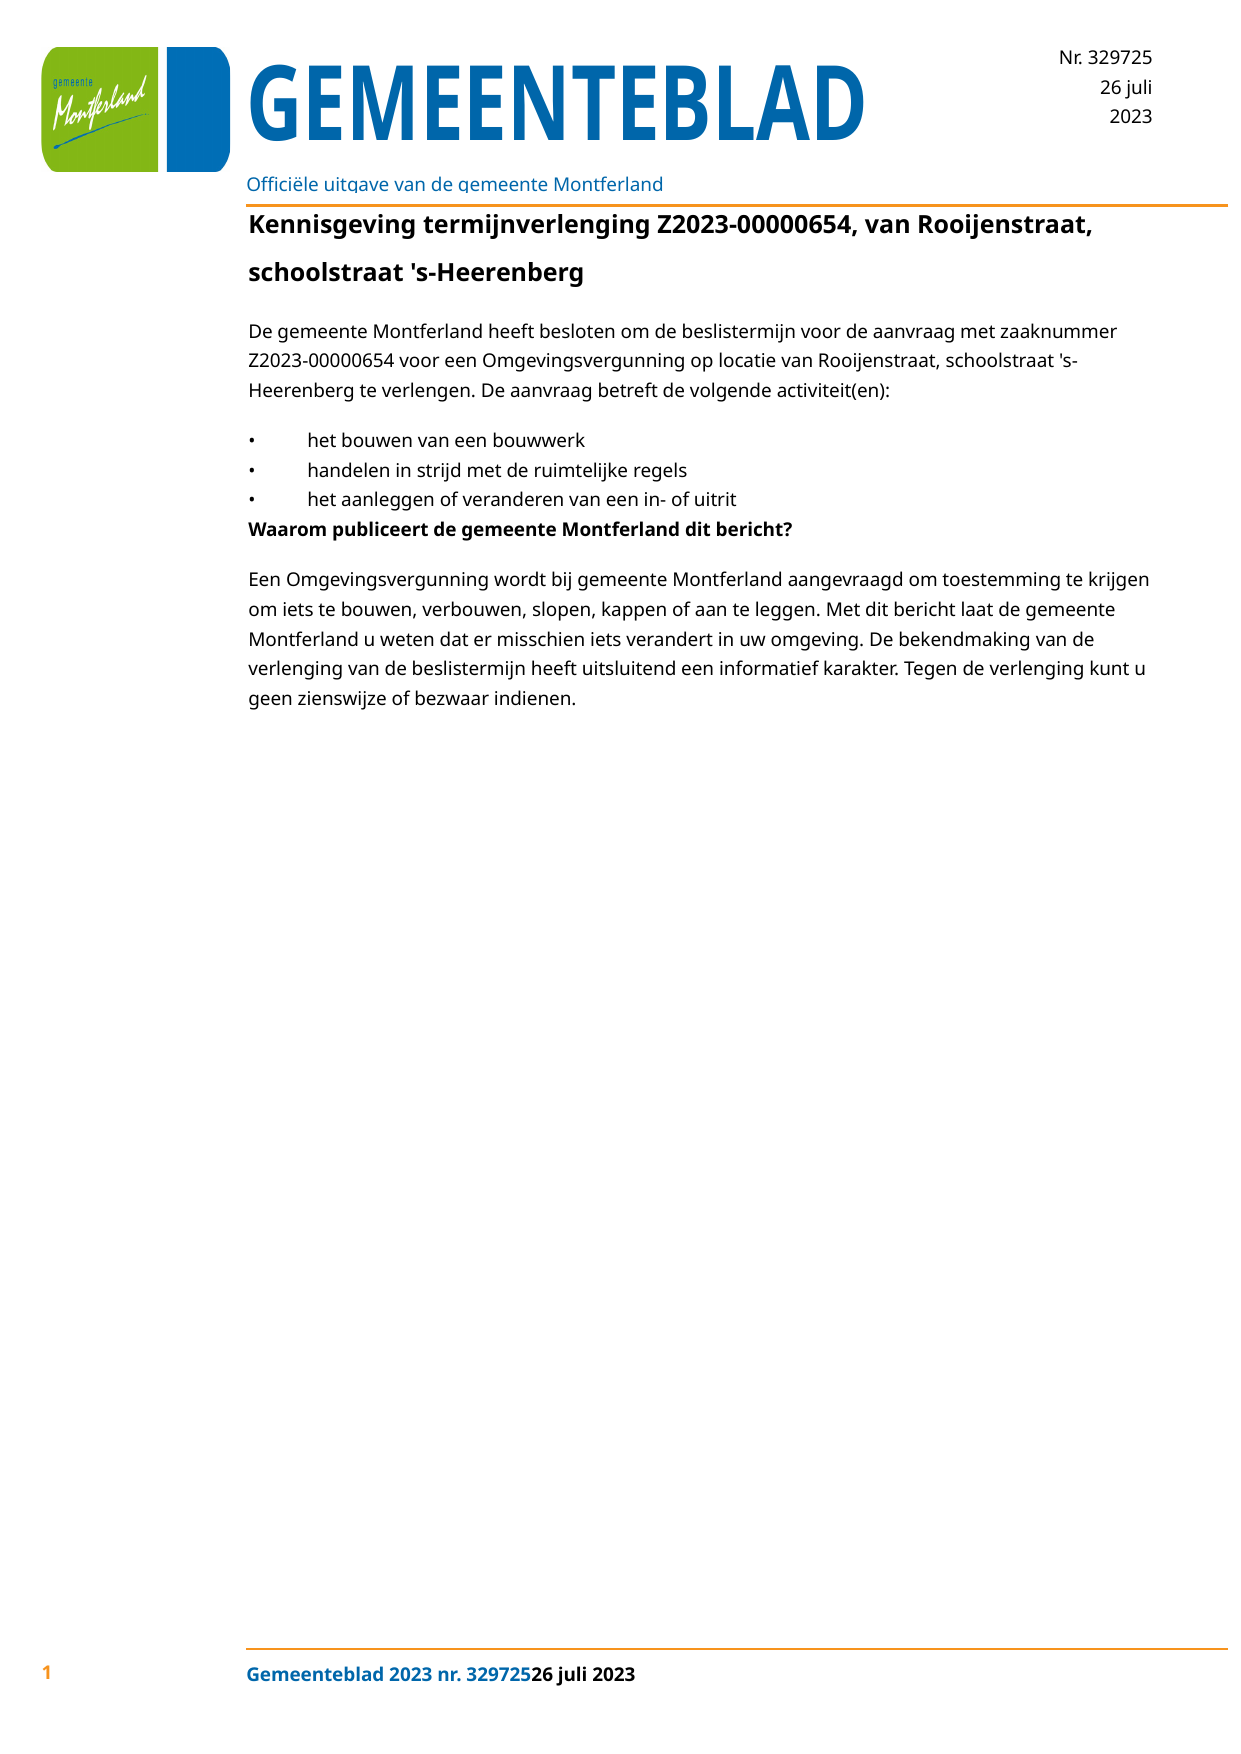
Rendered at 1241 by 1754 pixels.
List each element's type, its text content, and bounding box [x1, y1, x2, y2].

text Waarom publiceert de gemeente Montferland dit bericht? [248, 516, 1152, 542]
text Een Omgevingsvergunning wordt bij gemeente Montferland aangevraagd om toestemming te krijgen om iets te bouwen, verbouwen, slopen, kappen of aan te leggen. Met dit bericht laat de gemeente Montferland u weten dat er misschien iets verandert in uw omgeving. De bekendmaking van de verlenging van de beslistermijn heeft uitsluitend een informatief karakter. Tegen de verlenging kunt u geen zienswijze of bezwaar indienen. [248, 567, 1152, 711]
list het bouwen van een bouwwerk [248, 427, 1152, 453]
list handelen in strijd met de ruimtelijke regels [248, 457, 1152, 483]
picture [41, 47, 231, 172]
list het aanleggen of veranderen van een in- of uitrit [248, 487, 1152, 512]
text Kennisgeving termijnverlenging Z2023-00000654, van Rooijenstraat, schoolstraat 's-Heerenberg [248, 207, 1152, 288]
text De gemeente Montferland heeft besloten om de beslistermijn voor de aanvraag met zaaknummer Z2023-00000654 voor een Omgevingsvergunning op locatie van Rooijenstraat, schoolstraat 's-Heerenberg te verlengen. De aanvraag betreft de volgende activiteit(en): [248, 318, 1152, 403]
